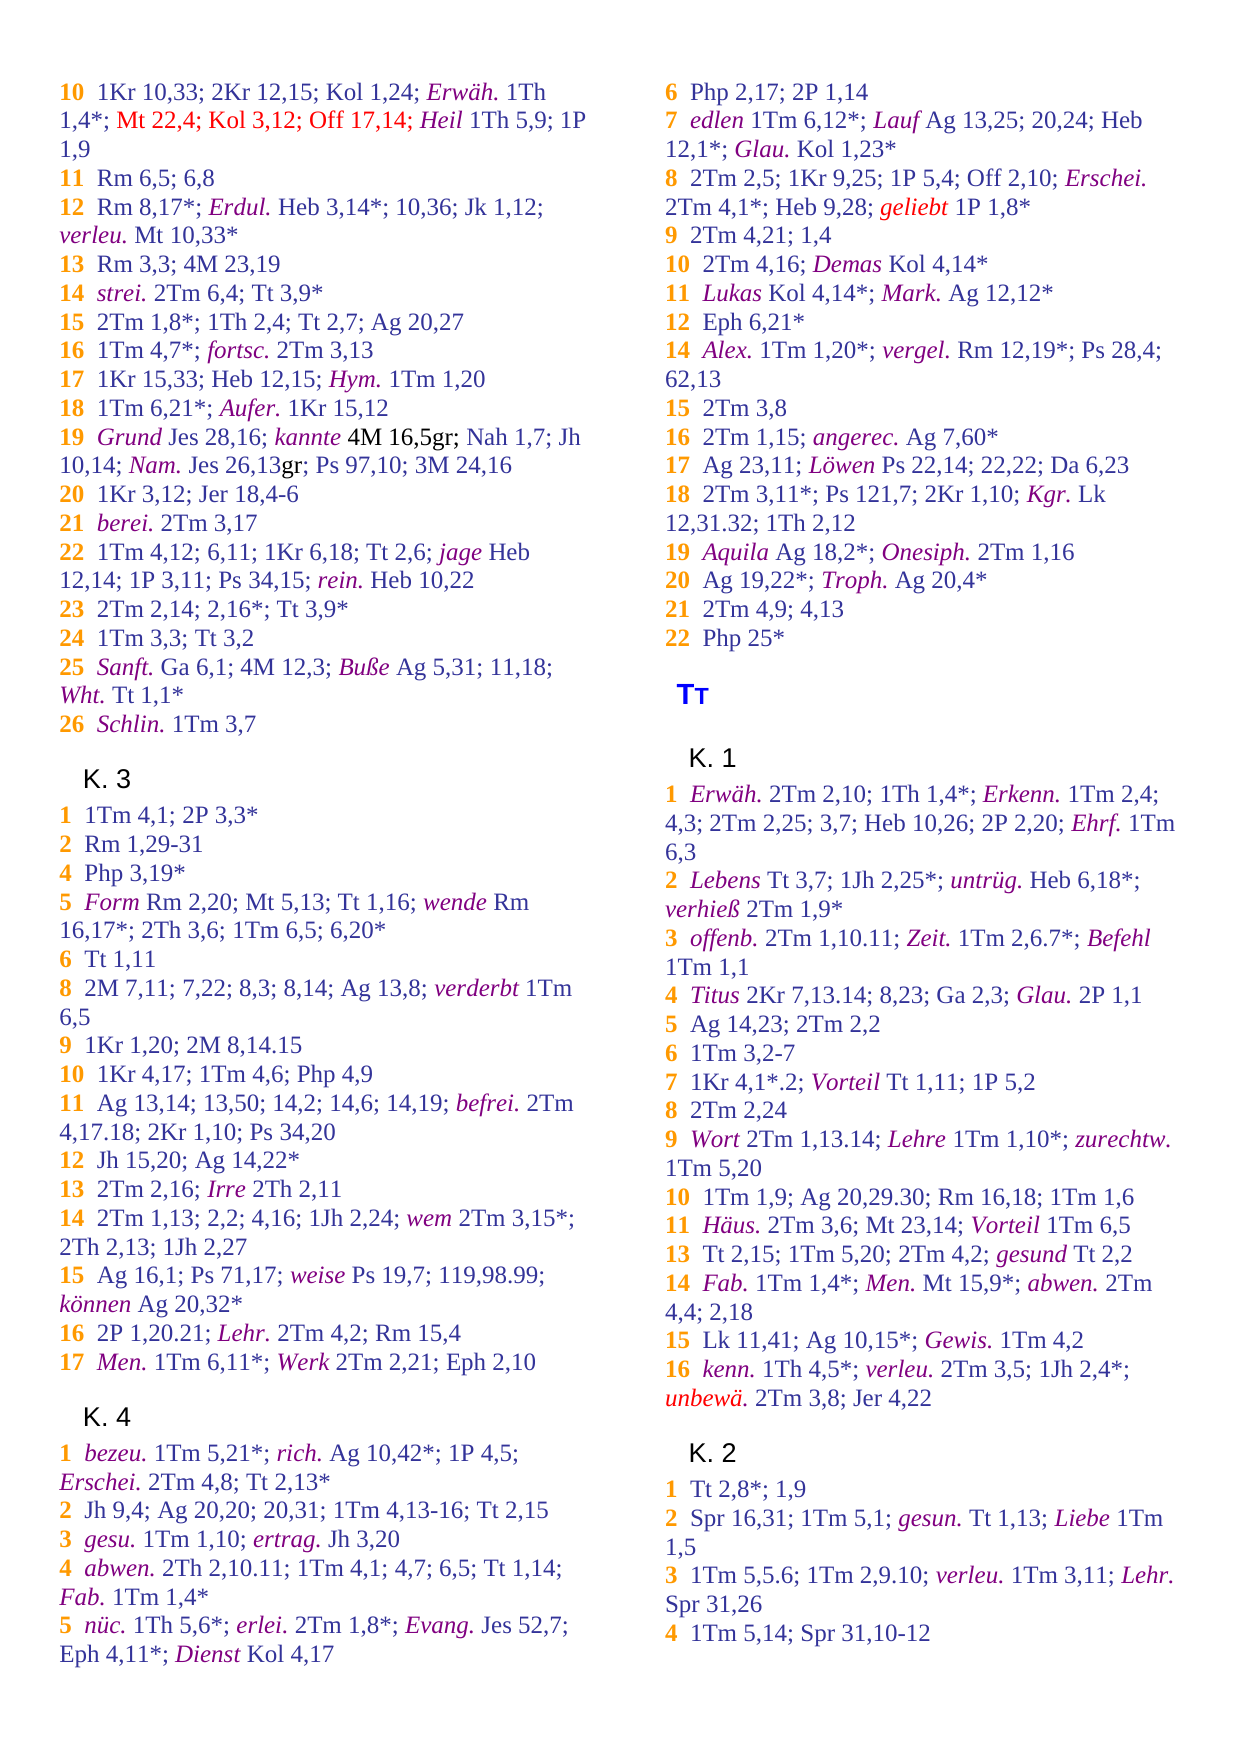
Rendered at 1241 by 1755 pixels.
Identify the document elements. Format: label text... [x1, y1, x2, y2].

text 11 Lukas Kol 4,14*; Mark. Ag 12,12* [665, 278, 1193, 307]
text 25 Sanft. Ga 6,1; 4M 12,3; Buße Ag 5,31; 11,18; Wht. Tt 1,1* [59, 652, 587, 709]
text 3 offenb. 2Tm 1,10.11; Zeit. 1Tm 2,6.7*; Befehl 1Tm 1,1 [665, 923, 1193, 980]
text 15 2Tm 3,8 [665, 393, 1193, 422]
text 13 Tt 2,15; 1Tm 5,20; 2Tm 4,2; gesund Tt 2,2 [665, 1239, 1193, 1268]
text 3 1Tm 5,5.6; 1Tm 2,9.10; verleu. 1Tm 3,11; Lehr. Spr 31,26 [665, 1560, 1193, 1618]
text 19 Aquila Ag 18,2*; Onesiph. 2Tm 1,16 [665, 537, 1193, 566]
text 13 2Tm 2,16; Irre 2Th 2,11 [59, 1174, 587, 1203]
text 1 Tt 2,8*; 1,9 [665, 1474, 1193, 1503]
text 12 Eph 6,21* [665, 307, 1193, 336]
text 10 1Kr 4,17; 1Tm 4,6; Php 4,9 [59, 1059, 587, 1088]
text 21 2Tm 4,9; 4,13 [665, 594, 1193, 623]
text 3 gesu. 1Tm 1,10; ertrag. Jh 3,20 [59, 1524, 587, 1553]
text 13 Rm 3,3; 4M 23,19 [59, 249, 587, 278]
text 1 bezeu. 1Tm 5,21*; rich. Ag 10,42*; 1P 4,5; Erschei. 2Tm 4,8; Tt 2,13* [59, 1438, 587, 1496]
subtitle K. 4 [83, 1401, 587, 1432]
subtitle Tt [676, 677, 1193, 710]
text 9 Wort 2Tm 1,13.14; Lehre 1Tm 1,10*; zurechtw. 1Tm 5,20 [665, 1124, 1193, 1182]
text 8 2M 7,11; 7,22; 8,3; 8,14; Ag 13,8; verderbt 1Tm 6,5 [59, 973, 587, 1031]
text 7 edlen 1Tm 6,12*; Lauf Ag 13,25; 20,24; Heb 12,1*; Glau. Kol 1,23* [665, 106, 1193, 163]
text 16 2Tm 1,15; angerec. Ag 7,60* [665, 422, 1193, 451]
text 2 Jh 9,4; Ag 20,20; 20,31; 1Tm 4,13-16; Tt 2,15 [59, 1496, 587, 1524]
text 17 Ag 23,11; Löwen Ps 22,14; 22,22; Da 6,23 [665, 451, 1193, 479]
text 12 Rm 8,17*; Erdul. Heb 3,14*; 10,36; Jk 1,12; verleu. Mt 10,33* [59, 192, 587, 249]
text 21 berei. 2Tm 3,17 [59, 508, 587, 537]
text 4 1Tm 5,14; Spr 31,10-12 [665, 1618, 1193, 1647]
text 5 nüc. 1Th 5,6*; erlei. 2Tm 1,8*; Evang. Jes 52,7; Eph 4,11*; Dienst Kol 4,17 [59, 1611, 587, 1668]
text 8 2Tm 2,5; 1Kr 9,25; 1P 5,4; Off 2,10; Erschei. 2Tm 4,1*; Heb 9,28; geliebt 1P 1,8* [665, 163, 1193, 221]
text 6 Php 2,17; 2P 1,14 [665, 77, 1193, 106]
text 15 Lk 11,41; Ag 10,15*; Gewis. 1Tm 4,2 [665, 1325, 1193, 1354]
text 16 kenn. 1Th 4,5*; verleu. 2Tm 3,5; 1Jh 2,4*; unbewä. 2Tm 3,8; Jer 4,22 [665, 1354, 1193, 1412]
text 11 Ag 13,14; 13,50; 14,2; 14,6; 14,19; befrei. 2Tm 4,17.18; 2Kr 1,10; Ps 34,20 [59, 1088, 587, 1146]
text 5 Form Rm 2,20; Mt 5,13; Tt 1,16; wende Rm 16,17*; 2Th 3,6; 1Tm 6,5; 6,20* [59, 887, 587, 944]
text 26 Schlin. 1Tm 3,7 [59, 709, 587, 738]
text 8 2Tm 2,24 [665, 1095, 1193, 1124]
text 9 1Kr 1,20; 2M 8,14.15 [59, 1031, 587, 1059]
text 16 2P 1,20.21; Lehr. 2Tm 4,2; Rm 15,4 [59, 1318, 587, 1347]
subtitle K. 3 [83, 763, 587, 794]
text 15 2Tm 1,8*; 1Th 2,4; Tt 2,7; Ag 20,27 [59, 307, 587, 336]
text 2 Rm 1,29-31 [59, 829, 587, 858]
text 14 Fab. 1Tm 1,4*; Men. Mt 15,9*; abwen. 2Tm 4,4; 2,18 [665, 1268, 1193, 1325]
text 23 2Tm 2,14; 2,16*; Tt 3,9* [59, 594, 587, 623]
text 4 Titus 2Kr 7,13.14; 8,23; Ga 2,3; Glau. 2P 1,1 [665, 980, 1193, 1009]
text 4 Php 3,19* [59, 858, 587, 887]
text 11 Häus. 2Tm 3,6; Mt 23,14; Vorteil 1Tm 6,5 [665, 1210, 1193, 1239]
text 7 1Kr 4,1*.2; Vorteil Tt 1,11; 1P 5,2 [665, 1067, 1193, 1095]
text 17 Men. 1Tm 6,11*; Werk 2Tm 2,21; Eph 2,10 [59, 1347, 587, 1376]
text 4 abwen. 2Th 2,10.11; 1Tm 4,1; 4,7; 6,5; Tt 1,14; Fab. 1Tm 1,4* [59, 1553, 587, 1611]
text 20 1Kr 3,12; Jer 18,4-6 [59, 479, 587, 508]
text 24 1Tm 3,3; Tt 3,2 [59, 623, 587, 652]
text 18 1Tm 6,21*; Aufer. 1Kr 15,12 [59, 393, 587, 422]
text 6 Tt 1,11 [59, 944, 587, 973]
text 1 Erwäh. 2Tm 2,10; 1Th 1,4*; Erkenn. 1Tm 2,4; 4,3; 2Tm 2,25; 3,7; Heb 10,26; 2P 2,20; Ehrf. 1Tm 6,3 [665, 779, 1193, 865]
text 14 2Tm 1,13; 2,2; 4,16; 1Jh 2,24; wem 2Tm 3,15*; 2Th 2,13; 1Jh 2,27 [59, 1203, 587, 1261]
subtitle K. 1 [688, 742, 1193, 773]
text 6 1Tm 3,2-7 [665, 1038, 1193, 1067]
text 18 2Tm 3,11*; Ps 121,7; 2Kr 1,10; Kgr. Lk 12,31.32; 1Th 2,12 [665, 479, 1193, 537]
text 2 Lebens Tt 3,7; 1Jh 2,25*; untrüg. Heb 6,18*; verhieß 2Tm 1,9* [665, 865, 1193, 923]
text 19 Grund Jes 28,16; kannte 4M 16,5gr; Nah 1,7; Jh 10,14; Nam. Jes 26,13gr; Ps 97,10; 3M 24,16 [59, 422, 587, 479]
text 9 2Tm 4,21; 1,4 [665, 221, 1193, 249]
text 12 Jh 15,20; Ag 14,22* [59, 1146, 587, 1174]
text 15 Ag 16,1; Ps 71,17; weise Ps 19,7; 119,98.99; können Ag 20,32* [59, 1261, 587, 1318]
text 10 1Tm 1,9; Ag 20,29.30; Rm 16,18; 1Tm 1,6 [665, 1182, 1193, 1210]
text 16 1Tm 4,7*; fortsc. 2Tm 3,13 [59, 336, 587, 364]
text 10 2Tm 4,16; Demas Kol 4,14* [665, 249, 1193, 278]
text 1 1Tm 4,1; 2P 3,3* [59, 801, 587, 829]
subtitle K. 2 [688, 1437, 1193, 1468]
text 22 1Tm 4,12; 6,11; 1Kr 6,18; Tt 2,6; jage Heb 12,14; 1P 3,11; Ps 34,15; rein. Heb 10,22 [59, 537, 587, 594]
text 14 strei. 2Tm 6,4; Tt 3,9* [59, 278, 587, 307]
text 22 Php 25* [665, 623, 1193, 652]
text 11 Rm 6,5; 6,8 [59, 163, 587, 192]
text 2 Spr 16,31; 1Tm 5,1; gesun. Tt 1,13; Liebe 1Tm 1,5 [665, 1503, 1193, 1560]
text 10 1Kr 10,33; 2Kr 12,15; Kol 1,24; Erwäh. 1Th 1,4*; Mt 22,4; Kol 3,12; Off 17,14; Heil 1Th 5,9; 1P 1,9 [59, 77, 587, 163]
text 17 1Kr 15,33; Heb 12,15; Hym. 1Tm 1,20 [59, 364, 587, 393]
text 14 Alex. 1Tm 1,20*; vergel. Rm 12,19*; Ps 28,4; 62,13 [665, 336, 1193, 393]
text 20 Ag 19,22*; Troph. Ag 20,4* [665, 566, 1193, 594]
text 5 Ag 14,23; 2Tm 2,2 [665, 1009, 1193, 1038]
